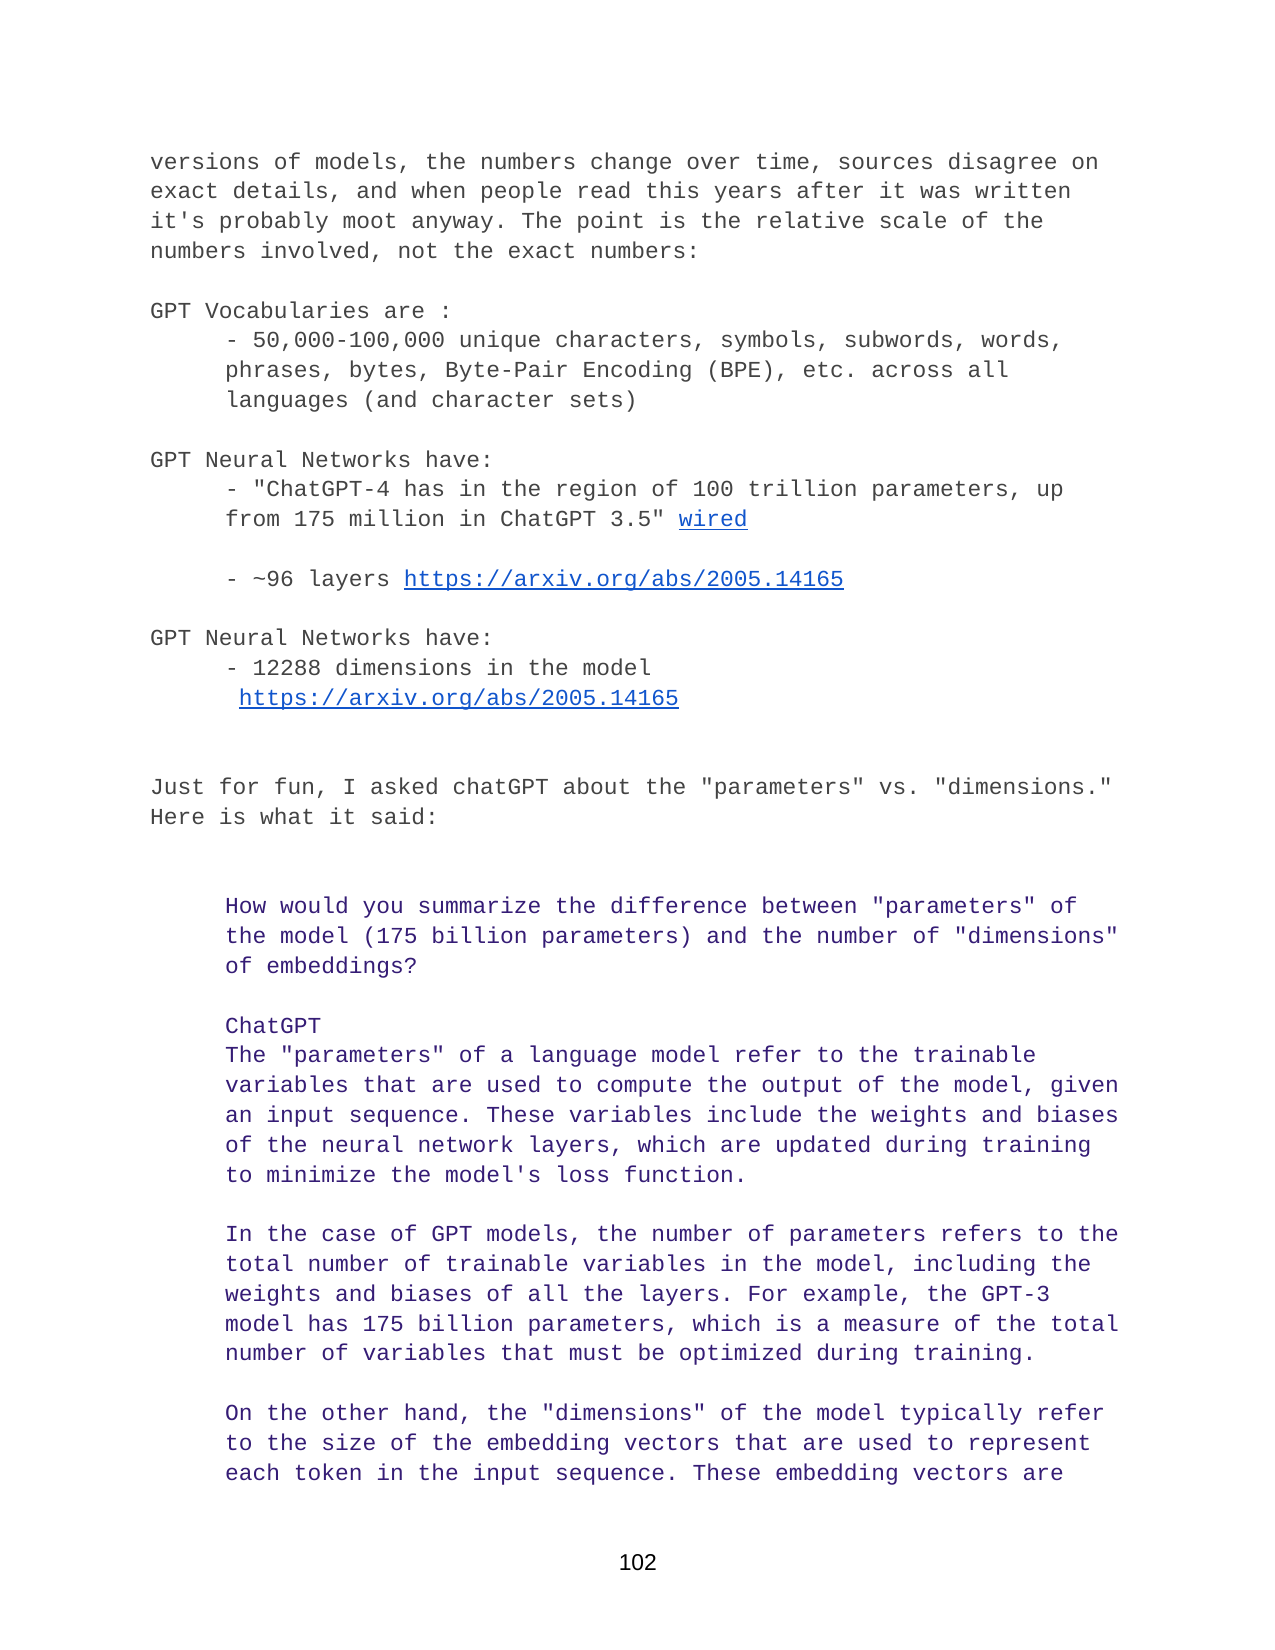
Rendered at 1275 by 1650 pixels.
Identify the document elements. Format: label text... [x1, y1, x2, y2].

text https://arxiv.org/abs/2005.14165 [225, 686, 1125, 712]
text - "ChatGPT-4 has in the region of 100 trillion parameters, up from 175 million in ChatGPT 3.5" wired [225, 478, 1125, 533]
text GPT Neural Networks have: [150, 448, 1125, 474]
text - 12288 dimensions in the model [225, 656, 1125, 682]
text - ~96 layers https://arxiv.org/abs/2005.14165 [225, 567, 1125, 593]
text The "parameters" of a language model refer to the trainable variables that are used to compute the output of the model, given an input sequence. These variables include the weights and biases of the neural network layers, which are updated during training to minimize the model's loss function. [225, 1044, 1125, 1189]
text Just for fun, I asked chatGPT about the "parameters" vs. "dimensions." Here is what it said: [150, 776, 1125, 831]
text GPT Neural Networks have: [150, 627, 1125, 653]
text GPT Vocabularies are : [150, 299, 1125, 325]
text versions of models, the numbers change over time, sources disagree on exact details, and when people read this years after it was written it's probably moot anyway. The point is the relative scale of the numbers involved, not the exact numbers: [150, 150, 1125, 265]
text ChatGPT [225, 1014, 1125, 1040]
text On the other hand, the "dimensions" of the model typically refer to the size of the embedding vectors that are used to represent each token in the input sequence. These embedding vectors are [225, 1401, 1125, 1487]
text How would you summarize the difference between "parameters" of the model (175 billion parameters) and the number of "dimensions" of embeddings? [225, 895, 1125, 980]
text In the case of GPT models, the number of parameters refers to the total number of trainable variables in the model, including the weights and biases of all the layers. For example, the GPT-3 model has 175 billion parameters, which is a measure of the total number of variables that must be optimized during training. [225, 1222, 1125, 1368]
text - 50,000-100,000 unique characters, symbols, subwords, words, phrases, bytes, Byte-Pair Encoding (BPE), etc. across all languages (and character sets) [225, 329, 1125, 414]
